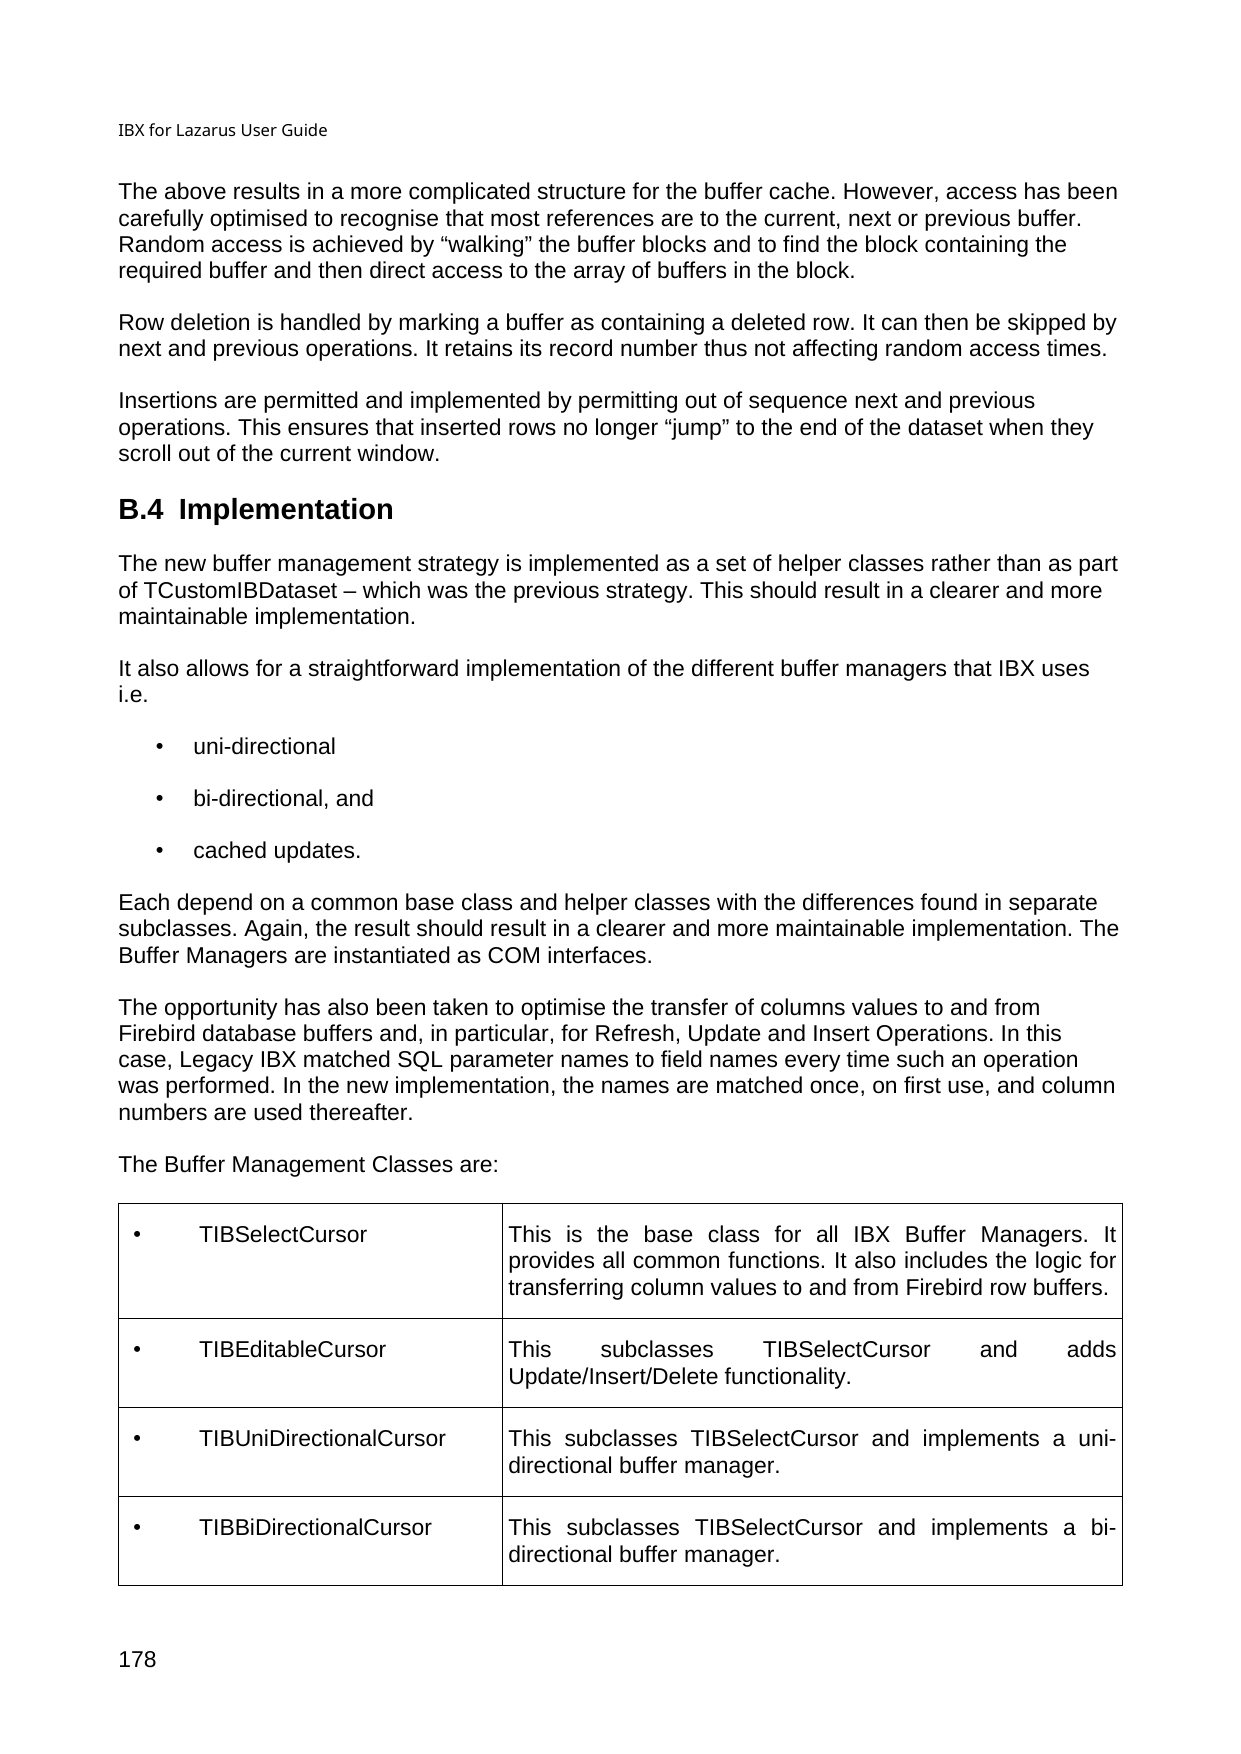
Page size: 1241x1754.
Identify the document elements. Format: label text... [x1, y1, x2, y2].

table_cell TIBUniDirectionalCursor [119, 1408, 502, 1496]
text Insertions are permitted and implemented by permitting out of sequence next and previous operations. This ensures that inserted rows no longer “jump” to the end of the dataset when they scroll out of the current window. [118, 387, 1122, 466]
text It also allows for a straightforward implementation of the different buffer managers that IBX uses i.e. [118, 655, 1122, 708]
list cached updates. [156, 837, 1122, 863]
table_cell This subclasses TIBSelectCursor and adds Update/Insert/Delete functionality. [503, 1319, 1122, 1407]
subtitle Implementation [118, 492, 1122, 525]
text The new buffer management strategy is implemented as a set of helper classes rather than as part of TCustomIBDataset – which was the previous strategy. This should result in a clearer and more maintainable implementation. [118, 550, 1122, 629]
text The above results in a more complicated structure for the buffer cache. However, access has been carefully optimised to recognise that most references are to the current, next or previous buffer. Random access is achieved by “walking” the buffer blocks and to find the block containing the required buffer and then direct access to the array of buffers in the block. [118, 178, 1122, 283]
text The opportunity has also been taken to optimise the transfer of columns values to and from Firebird database buffers and, in particular, for Refresh, Update and Insert Operations. In this case, Legacy IBX matched SQL parameter names to field names every time such an operation was performed. In the new implementation, the names are matched once, on first use, and column numbers are used thereafter. [118, 993, 1122, 1125]
text Each depend on a common base class and helper classes with the differences found in separate subclasses. Again, the result should result in a clearer and more maintainable implementation. The Buffer Managers are instantiated as COM interfaces. [118, 889, 1122, 968]
text The Buffer Management Classes are: [118, 1151, 1122, 1177]
table_cell This subclasses TIBSelectCursor and implements a bi-directional buffer manager. [503, 1497, 1122, 1585]
table_cell This subclasses TIBSelectCursor and implements a uni-directional buffer manager. [503, 1408, 1122, 1496]
table_header TIBSelectCursor [119, 1204, 502, 1318]
table_cell TIBEditableCursor [119, 1319, 502, 1407]
table_cell TIBBiDirectionalCursor [119, 1497, 502, 1585]
table_header This is the base class for all IBX Buffer Managers. It provides all common functions. It also includes the logic for transferring column values to and from Firebird row buffers. [503, 1204, 1122, 1318]
text Row deletion is handled by marking a buffer as containing a deleted row. It can then be skipped by next and previous operations. It retains its record number thus not affecting random access times. [118, 309, 1122, 362]
list bi-directional, and [156, 785, 1122, 811]
list uni-directional [156, 733, 1122, 759]
